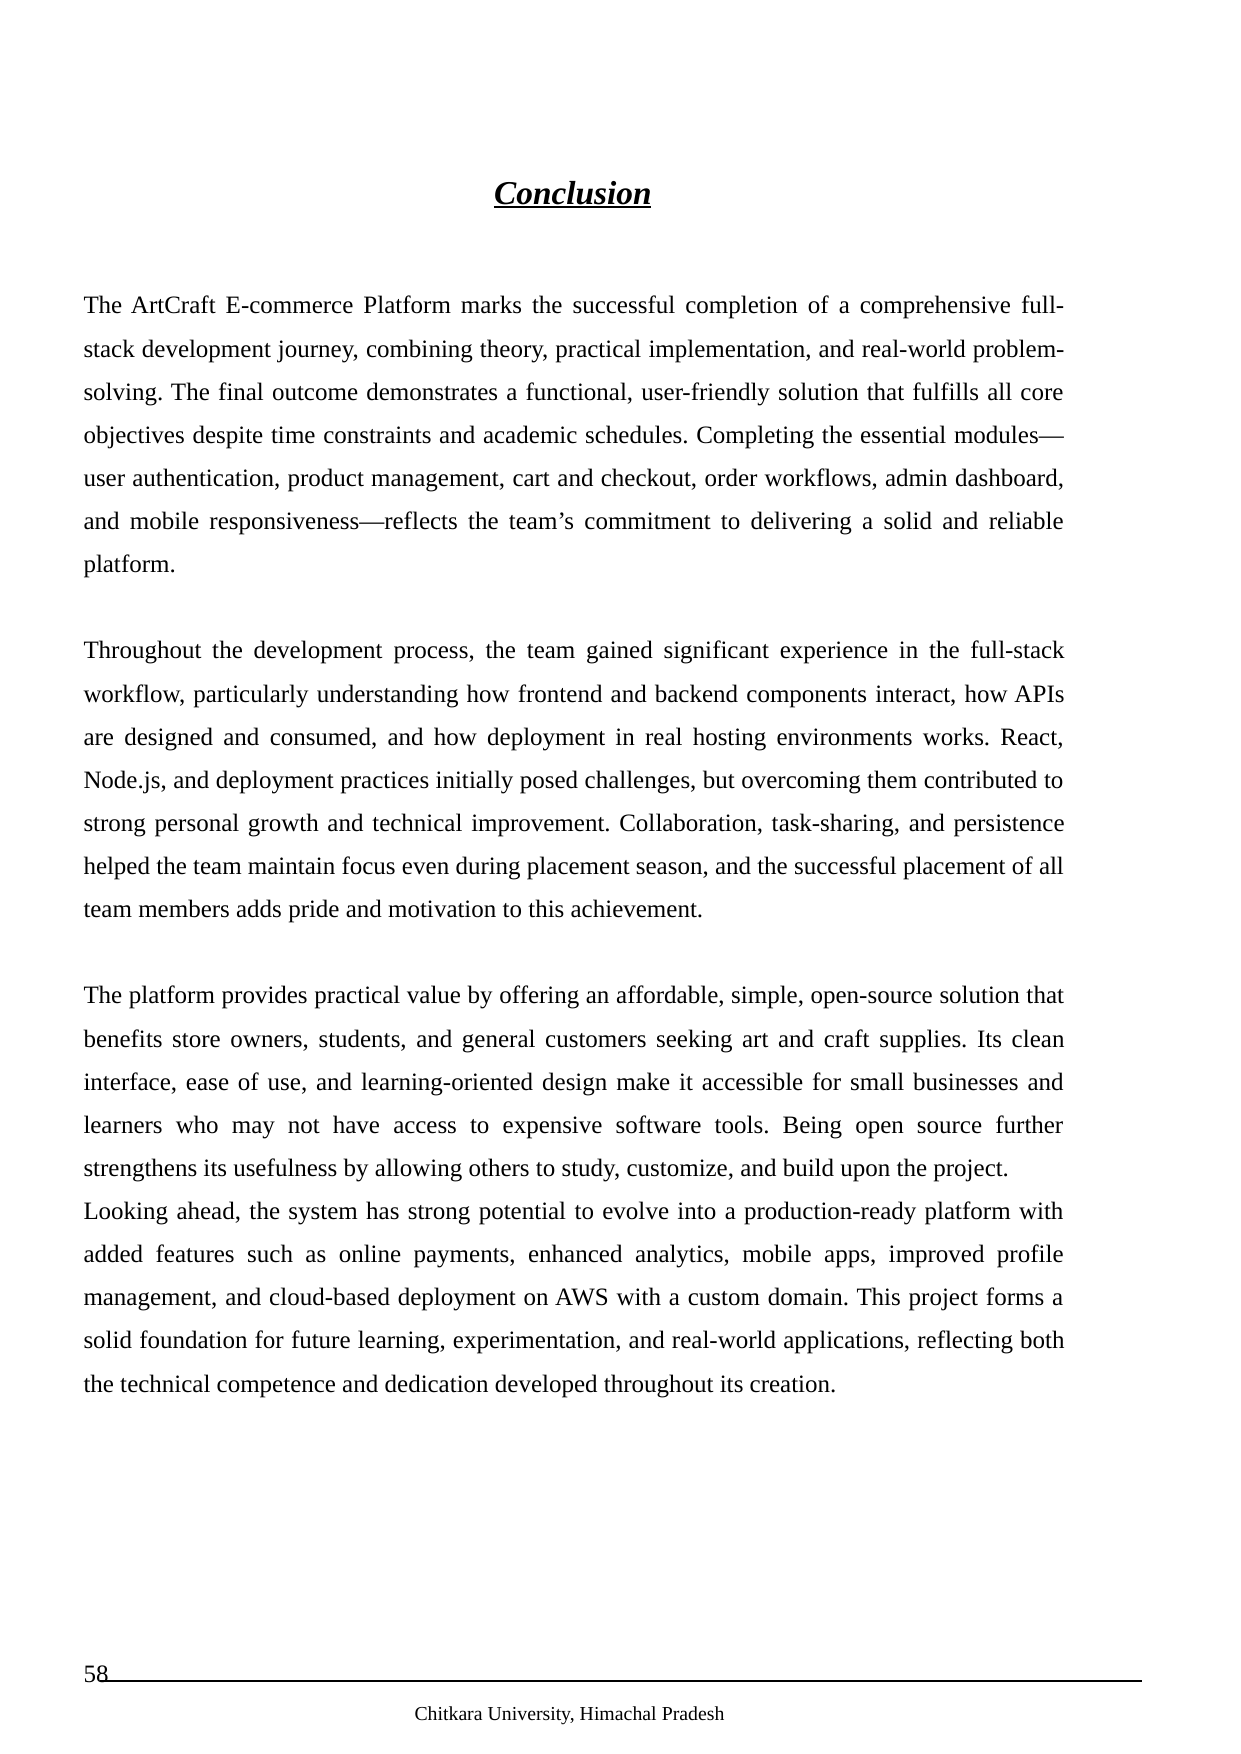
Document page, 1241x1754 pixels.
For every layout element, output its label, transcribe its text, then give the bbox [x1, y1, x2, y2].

text Looking ahead, the system has strong potential to evolve into a production-ready platform with added features such as online payments, enhanced analytics, mobile apps, improved profile management, and cloud-based deployment on AWS with a custom domain. This project forms a solid foundation for future learning, experimentation, and real-world applications, reflecting both the technical competence and dedication developed throughout its creation. [83, 1196, 1065, 1397]
text Throughout the development process, the team gained significant experience in the full-stack workflow, particularly understanding how frontend and backend components interact, how APIs are designed and consumed, and how deployment in real hosting environments works. React, Node.js, and deployment practices initially posed challenges, but overcoming them contributed to strong personal growth and technical improvement. Collaboration, task-sharing, and persistence helped the team maintain focus even during placement season, and the successful placement of all team members adds pride and motivation to this achievement. [83, 636, 1065, 923]
subtitle Conclusion [83, 173, 1065, 211]
text The platform provides practical value by offering an affordable, simple, open-source solution that benefits store owners, students, and general customers seeking art and craft supplies. Its clean interface, ease of use, and learning-oriented design make it accessible for small businesses and learners who may not have access to expensive software tools. Being open source further strengthens its usefulness by allowing others to study, customize, and build upon the project. [83, 981, 1065, 1182]
text The ArtCraft E-commerce Platform marks the successful completion of a comprehensive full-stack development journey, combining theory, practical implementation, and real-world problem-solving. The final outcome demonstrates a functional, user-friendly solution that fulfills all core objectives despite time constraints and academic schedules. Completing the essential modules—user authentication, product management, cart and checkout, order workflows, admin dashboard, and mobile responsiveness—reflects the team’s commitment to delivering a solid and reliable platform. [83, 291, 1065, 578]
